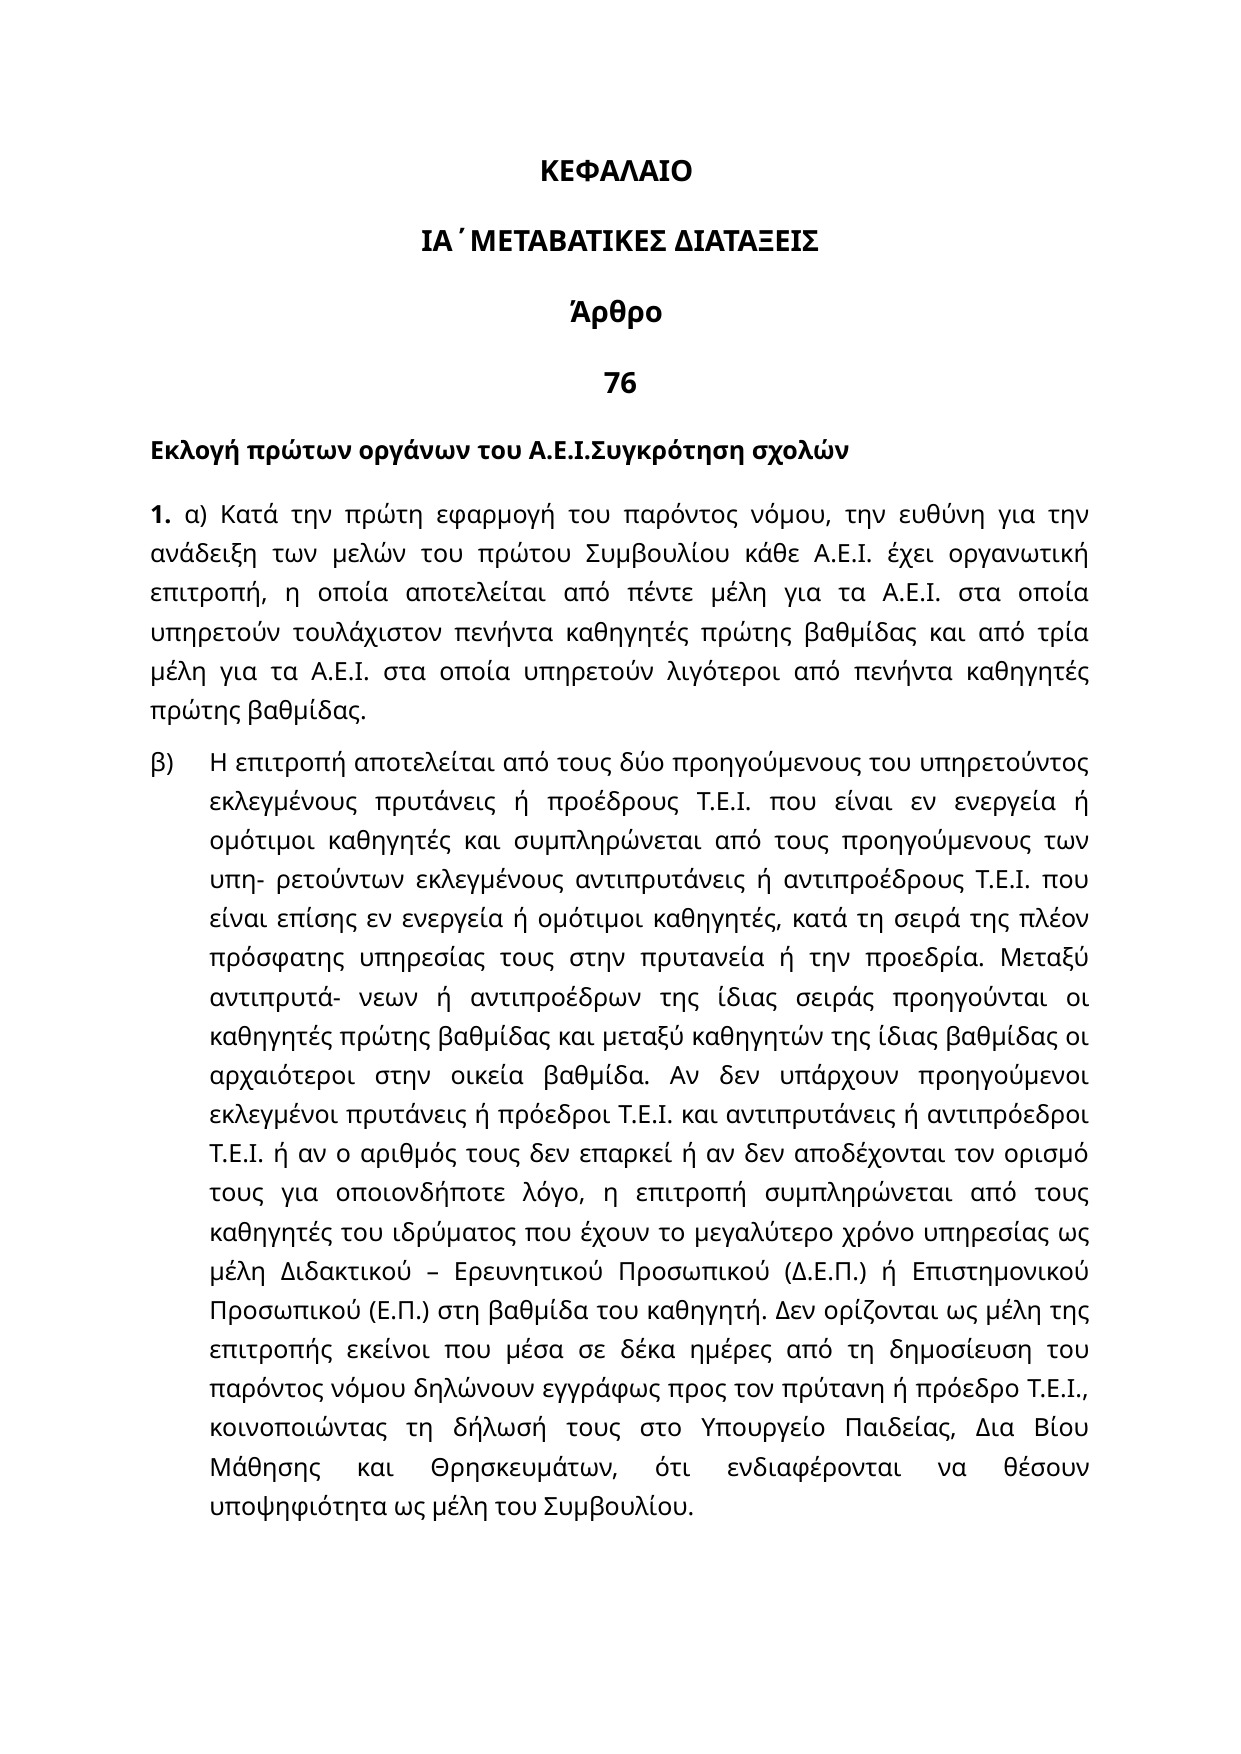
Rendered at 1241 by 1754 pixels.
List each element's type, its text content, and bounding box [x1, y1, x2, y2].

subtitle 76 [150, 362, 1090, 402]
subtitle ΙΑ΄ΜΕΤΑΒΑΤΙΚΕΣ ΔΙΑΤΑΞΕΙΣ [150, 221, 1090, 260]
list β) Η επιτροπή αποτελείται από τους δύο προηγούμενους του υπηρετούντος εκλεγμένους πρυτάνεις ή προέδρους Τ.Ε.Ι. που είναι εν ενεργεία ή ομότιμοι καθηγητές και συμπληρώνεται από τους προηγούμενους των υπη- ρετούντων εκλεγμένους αντιπρυτάνεις ή αντιπροέδρους Τ.Ε.Ι. που είναι επίσης εν ενεργεία ή ομότιμοι καθηγητές, κατά τη σειρά της πλέον πρόσφατης υπηρεσίας τους στην πρυτανεία ή την προεδρία. Μεταξύ αντιπρυτά- νεων ή αντιπροέδρων της ίδιας σειράς προηγούνται οι καθηγητές πρώτης βαθμίδας και μεταξύ καθηγητών της ίδιας βαθμίδας οι αρχαιότεροι στην οικεία βαθμίδα. Αν δεν υπάρχουν προηγούμενοι εκλεγμένοι πρυτάνεις ή πρόεδροι Τ.Ε.Ι. και αντιπρυτάνεις ή αντιπρόεδροι Τ.Ε.Ι. ή αν ο αριθμός τους δεν επαρκεί ή αν δεν αποδέχονται τον ορισμό τους για οποιονδήποτε λόγο, η επιτροπή συμπληρώνεται από τους καθηγητές του ιδρύματος που έχουν το μεγαλύτερο χρόνο υπηρεσίας ως μέλη Διδακτικού – Ερευνητικού Προσωπικού (Δ.Ε.Π.) ή Επιστημονικού Προσωπικού (Ε.Π.) στη βαθμίδα του καθηγητή. Δεν ορίζονται ως μέλη της επιτροπής εκείνοι που μέσα σε δέκα ημέρες από τη δημοσίευση του παρόντος νόμου δηλώνουν εγγράφως προς τον πρύτανη ή πρόεδρο Τ.Ε.Ι., κοινοποιώντας τη δήλωσή τους στο Υπουργείο Παιδείας, Δια Βίου Μάθησης και Θρησκευμάτων, ότι ενδιαφέρονται να θέσουν υποψηφιότητα ως μέλη του Συμβουλίου. [150, 744, 1090, 1522]
text Εκλογή πρώτων οργάνων του Α.Ε.Ι.Συγκρότηση σχολών [150, 432, 1090, 467]
subtitle Άρθρο [150, 291, 1090, 331]
subtitle ΚΕΦΑΛΑΙΟ [150, 150, 1090, 190]
text 1. α) Κατά την πρώτη εφαρμογή του παρόντος νόμου, την ευθύνη για την ανάδειξη των μελών του πρώτου Συμβουλίου κάθε Α.Ε.Ι. έχει οργανωτική επιτροπή, η οποία αποτελείται από πέντε μέλη για τα Α.Ε.Ι. στα οποία υπηρετούν τουλάχιστον πενήντα καθηγητές πρώτης βαθμίδας και από τρία μέλη για τα Α.Ε.Ι. στα οποία υπηρετούν λιγότεροι από πενήντα καθηγητές πρώτης βαθμίδας. [150, 497, 1090, 727]
